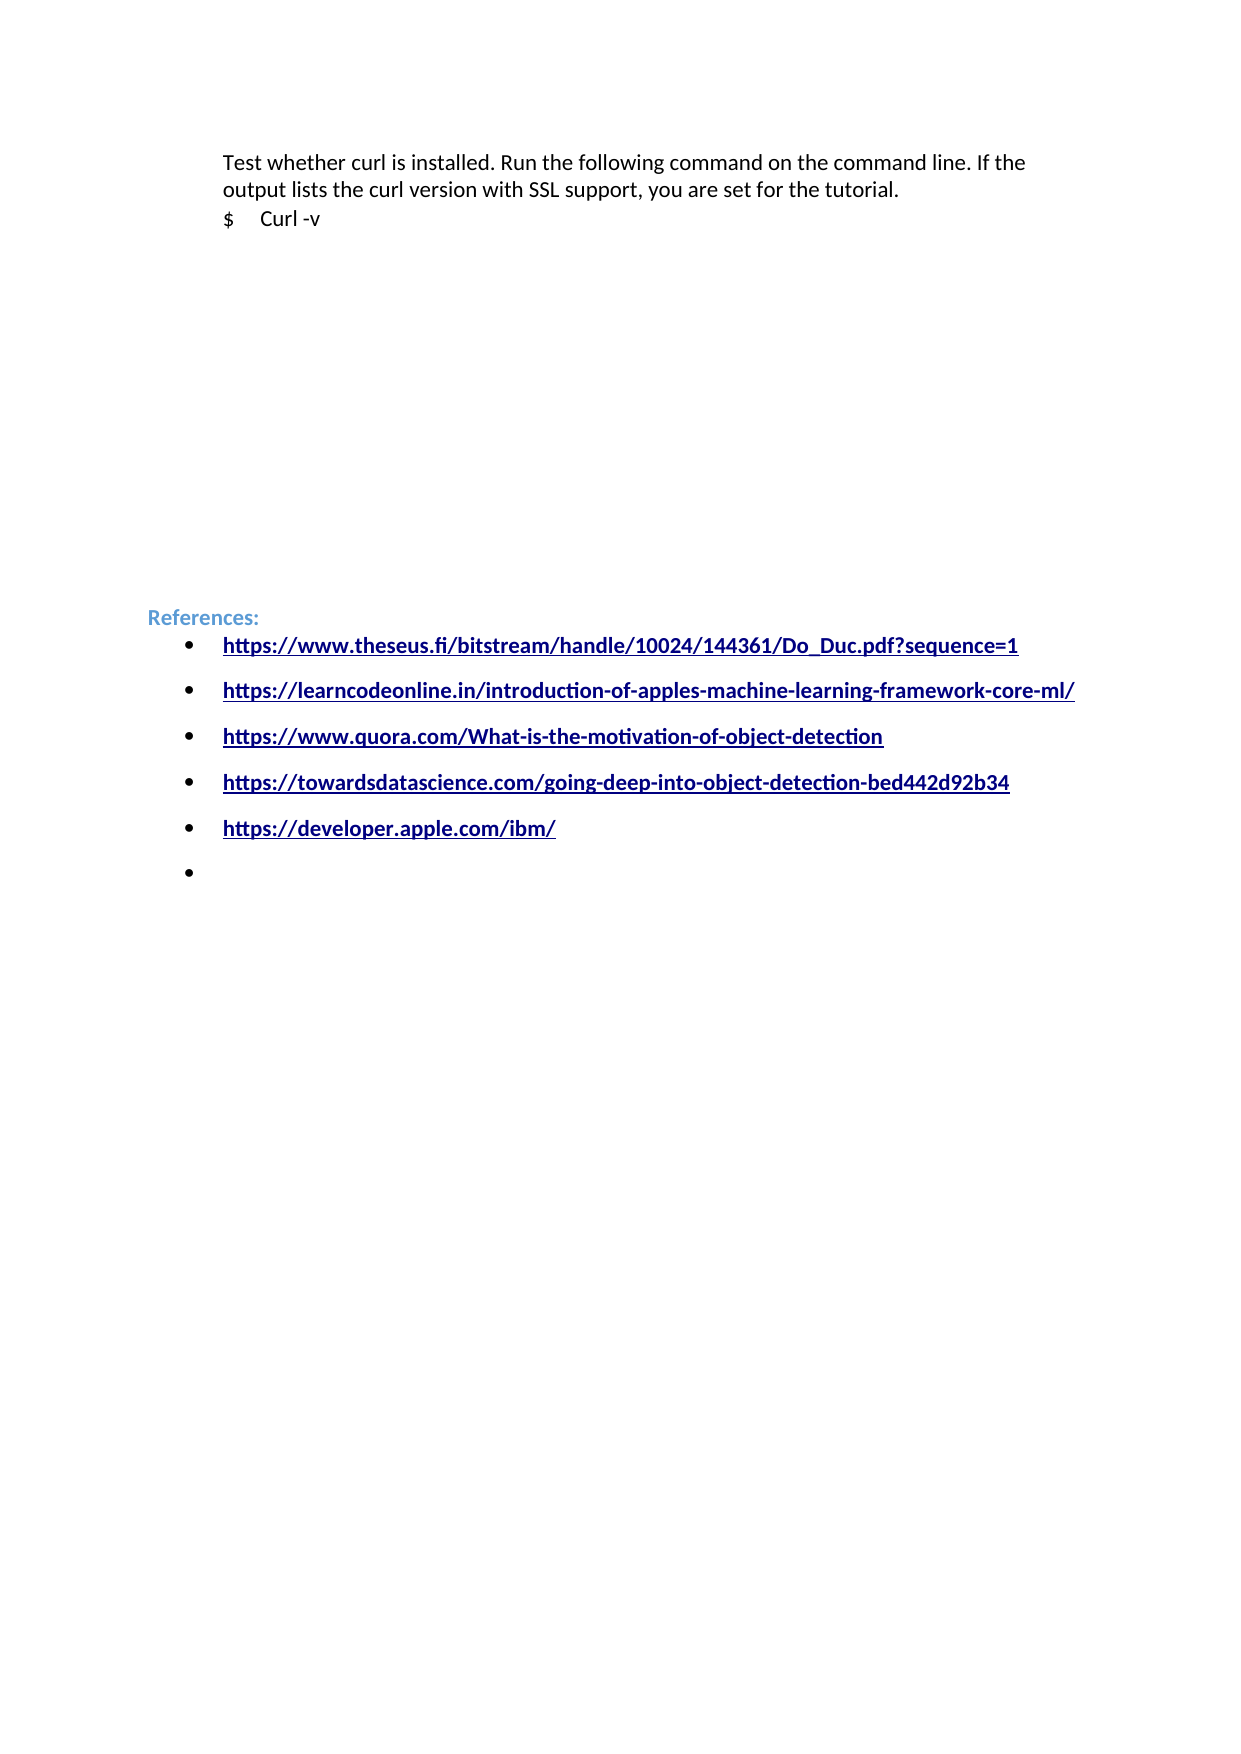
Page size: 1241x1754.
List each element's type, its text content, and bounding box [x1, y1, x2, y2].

list https://towardsdatascience.com/going-deep-into-object-detection-bed442d92b34 [185, 768, 1093, 796]
text References: [148, 603, 1093, 631]
list https://www.quora.com/What-is-the-motivation-of-object-detection [185, 722, 1093, 750]
text Test whether curl is installed. Run the following command on the command line. If the output lists the curl version with SSL support, you are set for the tutorial. [223, 148, 1093, 204]
list https://learncodeonline.in/introduction-of-apples-machine-learning-framework-core-ml/ [185, 677, 1093, 704]
list https://www.theseus.fi/bitstream/handle/10024/144361/Do_Duc.pdf?sequence=1 [185, 631, 1093, 659]
list https://developer.apple.com/ibm/ [185, 814, 1093, 842]
text $ Curl -v [223, 204, 1093, 232]
